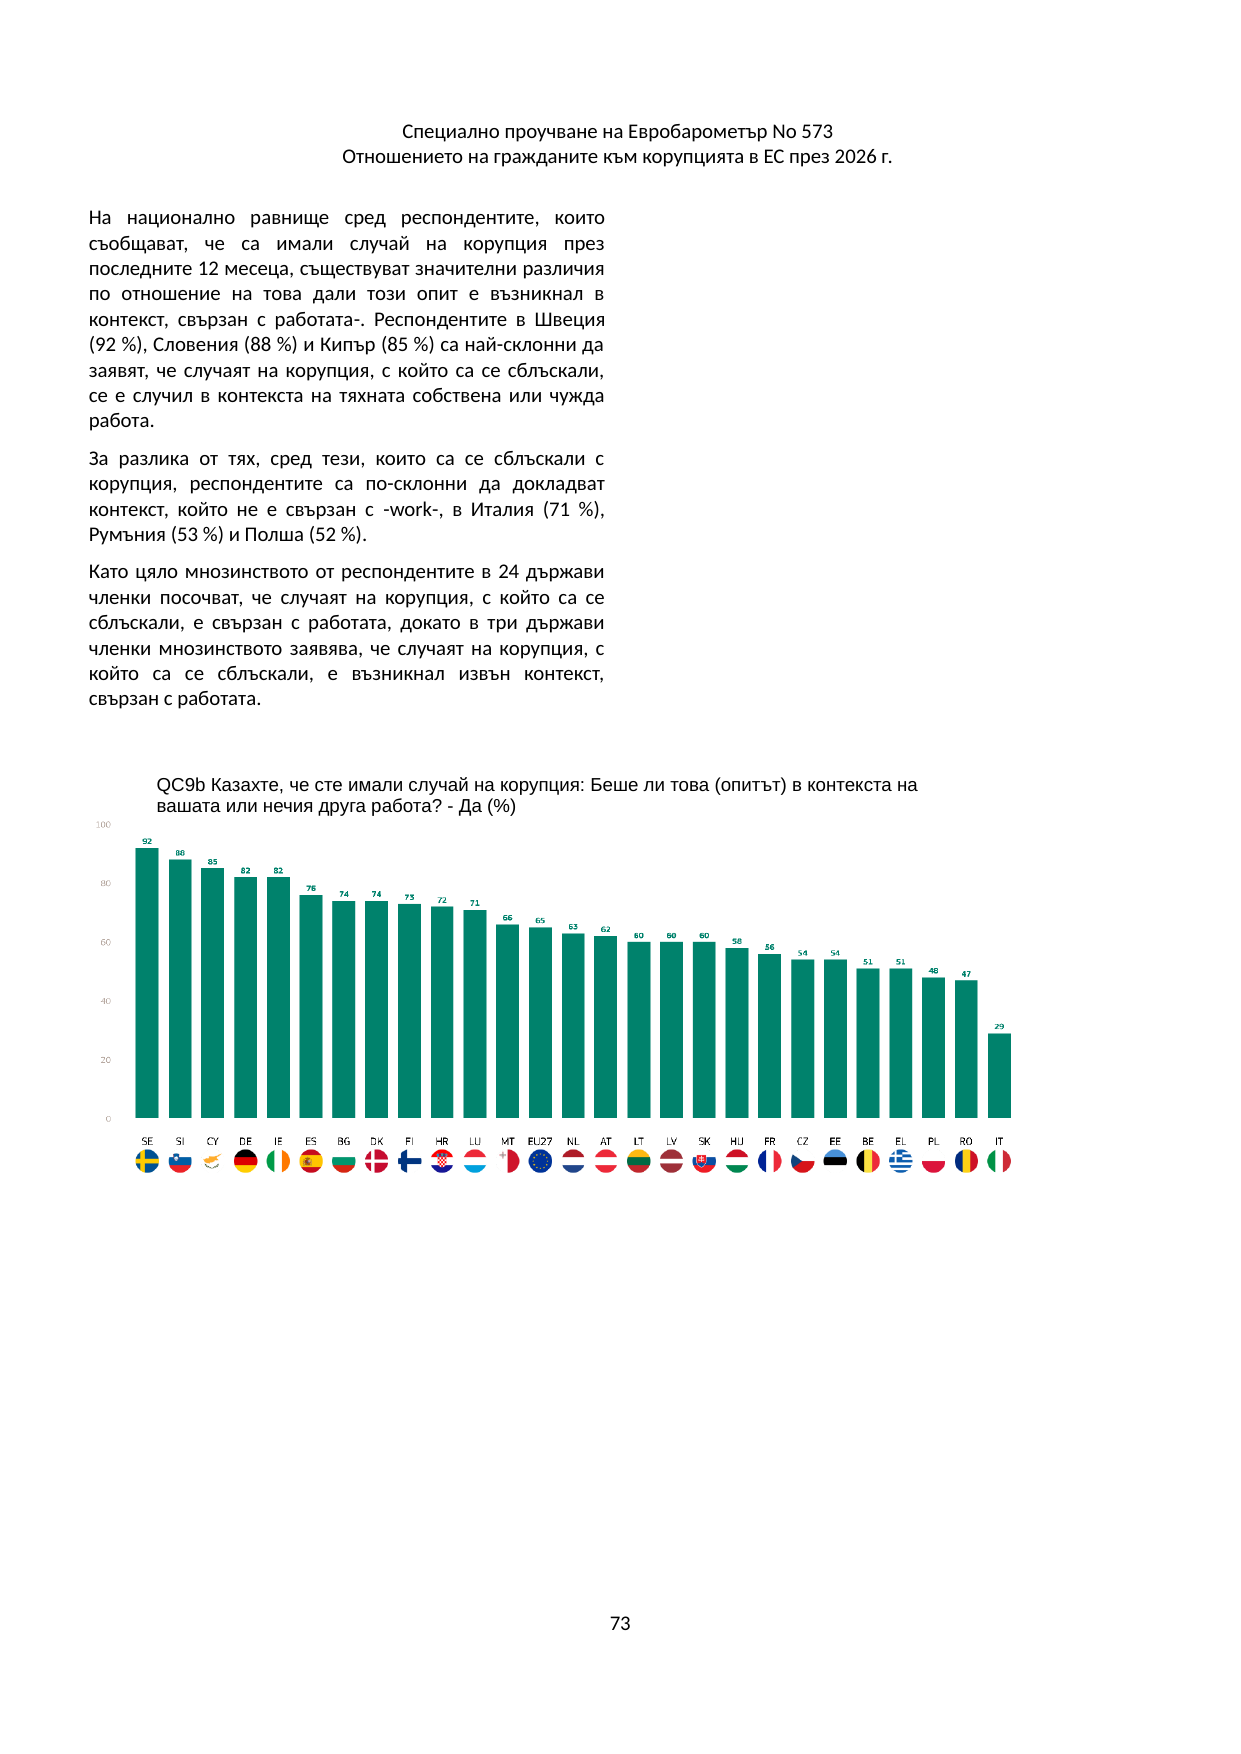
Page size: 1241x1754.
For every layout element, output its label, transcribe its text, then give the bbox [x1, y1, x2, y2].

text За разлика от тях, сред тези, които са се сблъскали с корупция, респондентите са по-склонни да докладват контекст, който не е свързан с ‑work‑, в Италия (71 %), Румъния (53 %) и Полша (52 %). [88, 445, 605, 547]
text На национално равнище сред респондентите, които съобщават, че са имали случай на корупция през последните 12 месеца, съществуват значителни различия по отношение на това дали този опит е възникнал в контекст, свързан с работата‑. Респондентите в Швеция (92 %), Словения (88 %) и Кипър (85 %) са най-склонни да заявят, че случаят на корупция, с който са се сблъскали, се е случил в контекста на тяхната собствена или чужда работа. [88, 204, 605, 433]
picture [88, 794, 1022, 1176]
text Като цяло мнозинството от респондентите в 24 държави членки посочват, че случаят на корупция, с който са се сблъскали, е свързан с работата, докато в три държави членки мнозинството заявява, че случаят на корупция, с който са се сблъскали, е възникнал извън контекст, свързан с работата. [88, 558, 605, 711]
